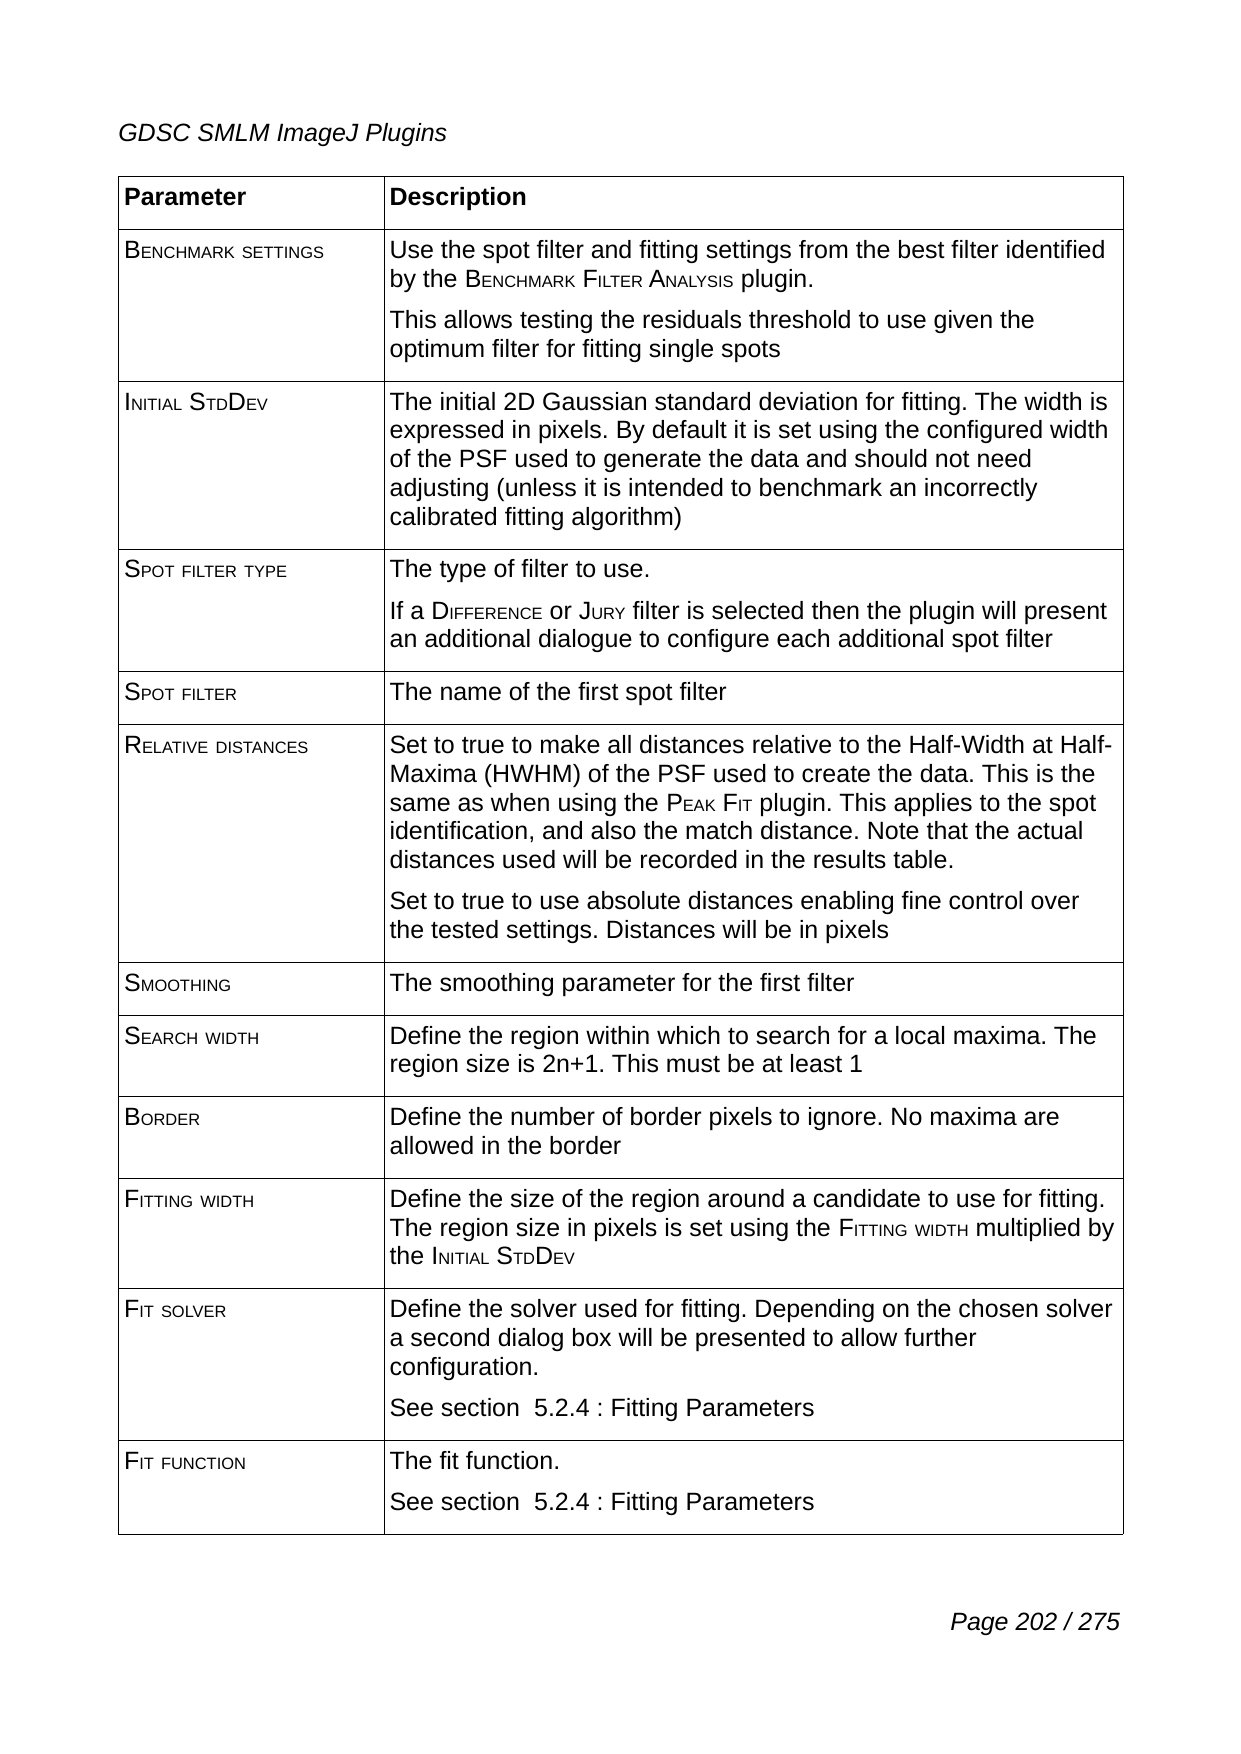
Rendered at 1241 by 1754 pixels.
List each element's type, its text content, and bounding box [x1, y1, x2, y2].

table_cell Define the size of the region around a candidate to use for fitting. The region size in pixels is set using the Fitting width multiplied by the Initial StdDev [385, 1179, 1123, 1288]
table_cell The fit function. See section 5.2.4: Fitting Parameters [385, 1441, 1123, 1534]
table_cell Define the solver used for fitting. Depending on the chosen solver a second dialog box will be presented to allow further configuration. See section 5.2.4: Fitting Parameters [385, 1289, 1123, 1440]
table_cell Spot filter [119, 672, 384, 724]
table_cell Use the spot filter and fitting settings from the best filter identified by the Benchmark Filter Analysis plugin. This allows testing the residuals threshold to use given the optimum filter for fitting single spots [385, 230, 1123, 381]
table_cell Set to true to make all distances relative to the Half-Width at Half-Maxima (HWHM) of the PSF used to create the data. This is the same as when using the Peak Fit plugin. This applies to the spot identification, and also the match distance. Note that the actual distances used will be recorded in the results table. Set to true to use absolute distances enabling fine control over the tested settings. Distances will be in pixels [385, 725, 1123, 962]
table_cell Search width [119, 1016, 384, 1096]
table_cell Fitting width [119, 1179, 384, 1288]
table_cell Fit solver [119, 1289, 384, 1440]
table_cell Initial StdDev [119, 382, 384, 548]
table_cell Border [119, 1097, 384, 1178]
table_header Description [385, 177, 1123, 229]
table_header Parameter [119, 177, 384, 229]
table_cell Relative distances [119, 725, 384, 962]
table_cell The type of filter to use. If a Difference or Jury filter is selected then the plugin will present an additional dialogue to configure each additional spot filter [385, 550, 1123, 671]
table_cell Fit function [119, 1441, 384, 1534]
table_cell Define the number of border pixels to ignore. No maxima are allowed in the border [385, 1097, 1123, 1178]
table_cell The initial 2D Gaussian standard deviation for fitting. The width is expressed in pixels. By default it is set using the configured width of the PSF used to generate the data and should not need adjusting (unless it is intended to benchmark an incorrectly calibrated fitting algorithm) [385, 382, 1123, 548]
table_cell Define the region within which to search for a local maxima. The region size is 2n+1. This must be at least 1 [385, 1016, 1123, 1096]
table_cell Benchmark settings [119, 230, 384, 381]
table_cell Spot filter type [119, 550, 384, 671]
table_cell The smoothing parameter for the first filter [385, 963, 1123, 1015]
table_cell Smoothing [119, 963, 384, 1015]
table_cell The name of the first spot filter [385, 672, 1123, 724]
